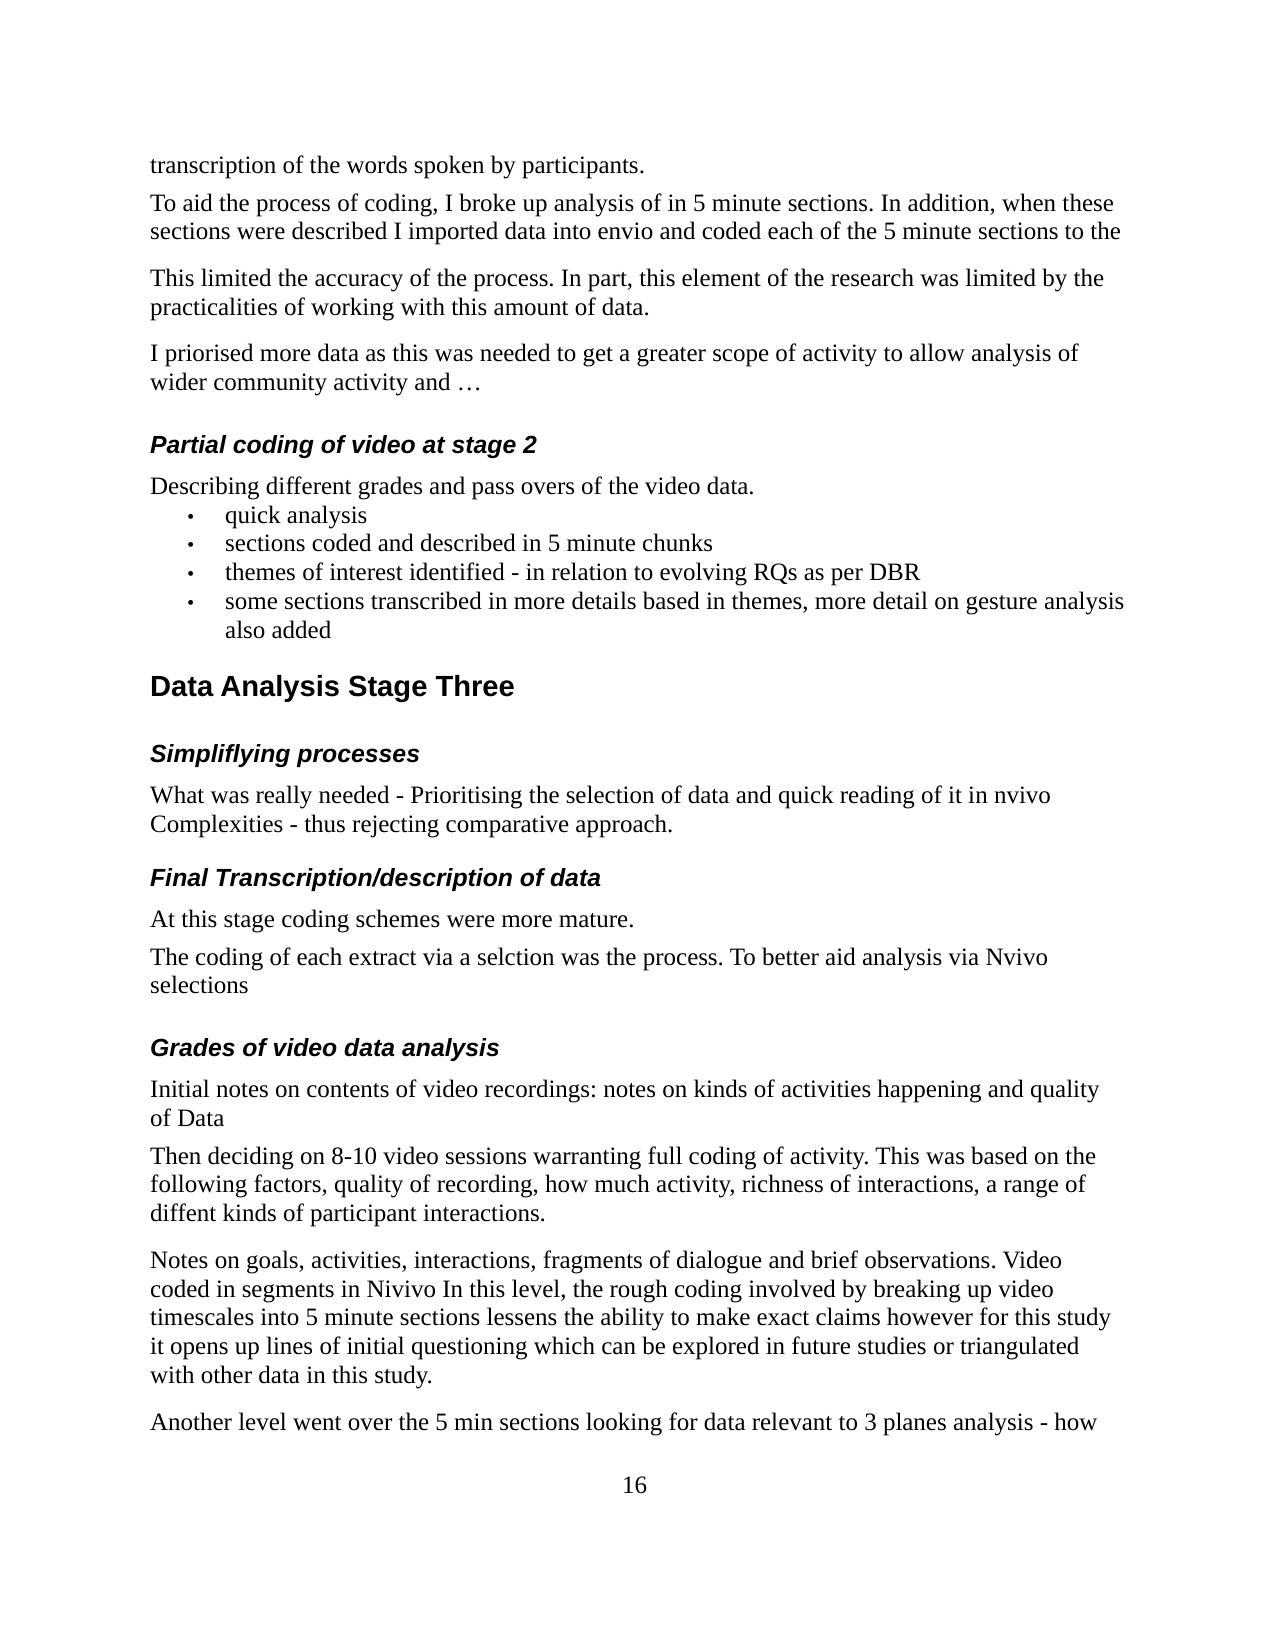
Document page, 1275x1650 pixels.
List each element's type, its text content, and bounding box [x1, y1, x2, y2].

text At this stage coding schemes were more mature. [150, 904, 1125, 933]
text I priorised more data as this was needed to get a greater scope of activity to allow analysis of wider community activity and … [150, 338, 1125, 396]
text Initial notes on contents of video recordings: notes on kinds of activities happening and quality of Data [150, 1074, 1125, 1132]
subtitle Final Transcription/description of data [150, 863, 1125, 892]
text Describing different grades and pass overs of the video data. [150, 471, 1125, 500]
text The coding of each extract via a selction was the process. To better aid analysis via Nvivo selections [150, 942, 1125, 999]
text Another level went over the 5 min sections looking for data relevant to 3 planes analysis - how [150, 1407, 1125, 1435]
text transcription of the words spoken by participants. [150, 150, 1125, 179]
list some sections transcribed in more details based in themes, more detail on gesture analysis also added [187, 586, 1125, 643]
subtitle Grades of video data analysis [150, 1033, 1125, 1062]
text Notes on goals, activities, interactions, fragments of dialogue and brief observations. Video coded in segments in Nivivo In this level, the rough coding involved by breaking up video timescales into 5 minute sections lessens the ability to make exact claims however for this study it opens up lines of initial questioning which can be explored in future studies or triangulated with other data in this study. [150, 1245, 1125, 1389]
subtitle Data Analysis Stage Three [150, 668, 1125, 702]
text Then deciding on 8-10 video sessions warranting full coding of activity. This was based on the following factors, quality of recording, how much activity, richness of interactions, a range of diffent kinds of participant interactions. [150, 1141, 1125, 1227]
text What was really needed - Prioritising the selection of data and quick reading of it in nvivo Complexities - thus rejecting comparative approach. [150, 781, 1125, 838]
list quick analysis [187, 500, 1125, 528]
text To aid the process of coding, I broke up analysis of in 5 minute sections. In addition, when these sections were described I imported data into envio and coded each of the 5 minute sections to the [150, 188, 1125, 245]
subtitle Partial coding of video at stage 2 [150, 430, 1125, 458]
subtitle Simpliflying processes [150, 739, 1125, 768]
list themes of interest identified - in relation to evolving RQs as per DBR [187, 557, 1125, 586]
text This limited the accuracy of the process. In part, this element of the research was limited by the practicalities of working with this amount of data. [150, 263, 1125, 321]
list sections coded and described in 5 minute chunks [187, 528, 1125, 557]
